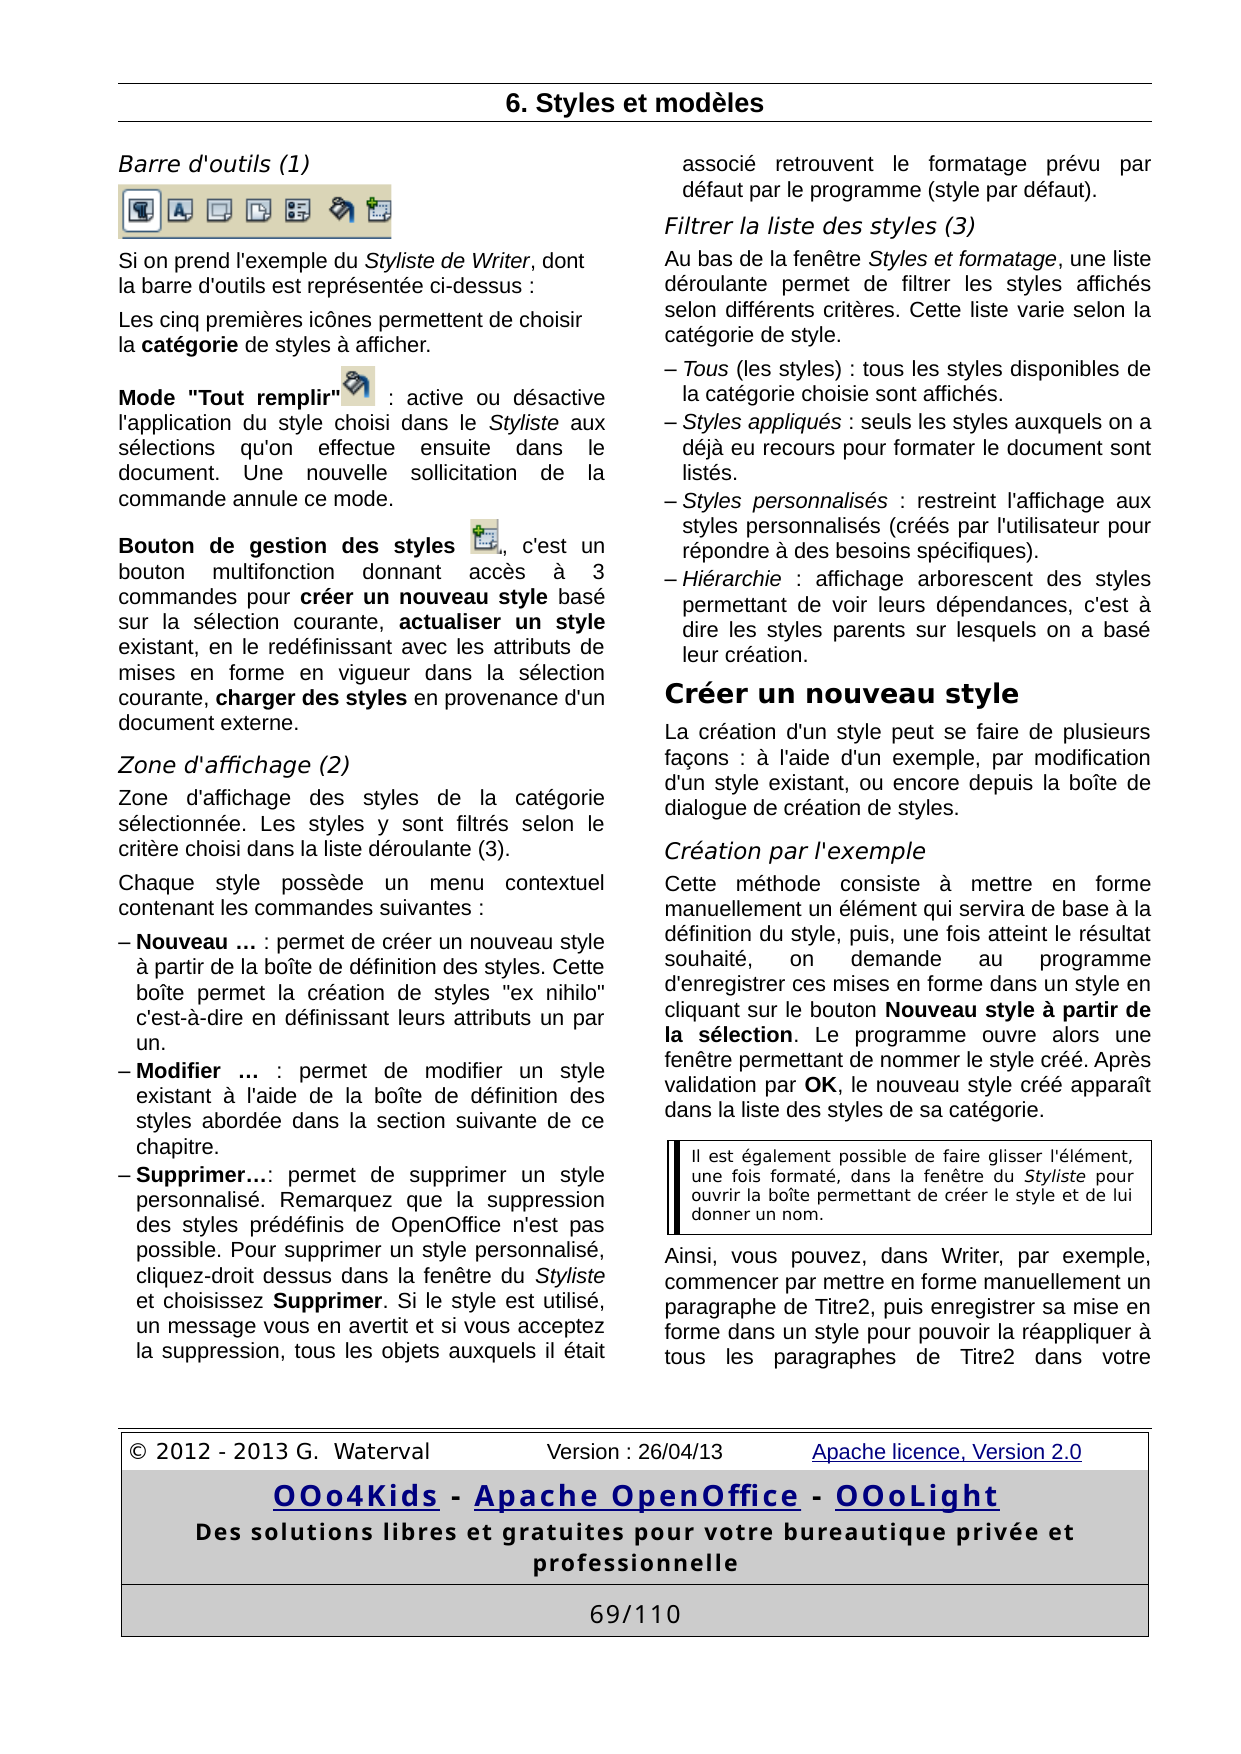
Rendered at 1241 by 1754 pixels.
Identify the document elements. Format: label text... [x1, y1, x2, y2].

subtitle Créer un nouveau style [664, 679, 1152, 710]
text Cette méthode consiste à mettre en forme manuellement un élément qui servira de base à la définition du style, puis, une fois atteint le résultat souhaité, on demande au programme d'enregistrer ces mises en forme dans un style en cliquant sur le bouton Nouveau style à partir de la sélection. Le programme ouvre alors une fenêtre permettant de nommer le style créé. Après validation par OK, le nouveau style créé apparaît dans la liste des styles de sa catégorie. [664, 870, 1152, 1122]
subtitle Filtrer la liste des styles (3) [664, 213, 1152, 240]
text Ainsi, vous pouvez, dans Writer, par exemple, commencer par mettre en forme manuellement un paragraphe de Titre2, puis enregistrer sa mise en forme dans un style pour pouvoir la réappliquer à tous les paragraphes de Titre2 dans votre [664, 1243, 1152, 1369]
subtitle Zone d'affichage (2) [118, 753, 605, 779]
list Hiérarchie : affichage arborescent des styles permettant de voir leurs dépendances, c'est à dire les styles parents sur lesquels on a basé leur création. [664, 566, 1152, 667]
subtitle Barre d'outils (1) [118, 151, 605, 178]
text Les cinq premières icônes permettent de choisir la catégorie de styles à afficher. [118, 307, 605, 357]
list associé retrouvent le formatage prévu par défaut par le programme (style par défaut). [664, 151, 1152, 202]
list Styles appliqués : seuls les styles auxquels on a déjà eu recours pour formater le document sont listés. [664, 409, 1152, 485]
list Nouveau … : permet de créer un nouveau style à partir de la boîte de définition des styles. Cette boîte permet la création de styles "ex nihilo" c'est-à-dire en définissant leurs attributs un par un. [118, 929, 605, 1055]
text Au bas de la fenêtre Styles et formatage, une liste déroulante permet de filtrer les styles affichés selon différents critères. Cette liste varie selon la catégorie de style. [664, 246, 1152, 347]
text La création d'un style peut se faire de plusieurs façons : à l'aide d'un exemple, par modification d'un style existant, ou encore depuis la boîte de dialogue de création de styles. [664, 719, 1152, 820]
list Supprimer…: permet de supprimer un style personnalisé. Remarquez que la suppression des styles prédéfinis de OpenOffice n'est pas possible. Pour supprimer un style personnalisé, cliquez-droit dessus dans la fenêtre du Styliste et choisissez Supprimer. Si le style est utilisé, un message vous en avertit et si vous acceptez la suppression, tous les objets auxquels il était [118, 1162, 605, 1363]
text Zone d'affichage des styles de la catégorie sélectionnée. Les styles y sont filtrés selon le critère choisi dans la liste déroulante (3). [118, 785, 605, 861]
list Tous (les styles) : tous les styles disponibles de la catégorie choisie sont affichés. [664, 356, 1152, 406]
subtitle Création par l'exemple [664, 838, 1152, 864]
list Styles personnalisés : restreint l'affichage aux styles personnalisés (créés par l'utilisateur pour répondre à des besoins spécifiques). [664, 488, 1152, 563]
text Si on prend l'exemple du Styliste de Writer, dont la barre d'outils est représentée ci-dessus : [118, 247, 605, 298]
text Mode "Tout remplir" : active ou désactive l'application du style choisi dans le Styliste aux sélections qu'on effectue ensuite dans le document. Une nouvelle sollicitation de la commande annule ce mode. [118, 366, 605, 511]
list Modifier … : permet de modifier un style existant à l'aide de la boîte de définition des styles abordée dans la section suivante de ce chapitre. [118, 1058, 605, 1159]
text Bouton de gestion des styles , c'est un bouton multifonction donnant accès à 3 commandes pour créer un nouveau style basé sur la sélection courante, actualiser un style existant, en le redéfinissant avec les attributs de mises en forme en vigueur dans la sélection courante, charger des styles en provenance d'un document externe. [118, 519, 605, 735]
table_header Il est également possible de faire glisser l'élément, une fois formaté, dans la fenêtre du Styliste pour ouvrir la boîte permettant de créer le style et de lui donner un nom. [680, 1141, 1151, 1233]
text Chaque style possède un menu contextuel contenant les commandes suivantes : [118, 870, 605, 920]
